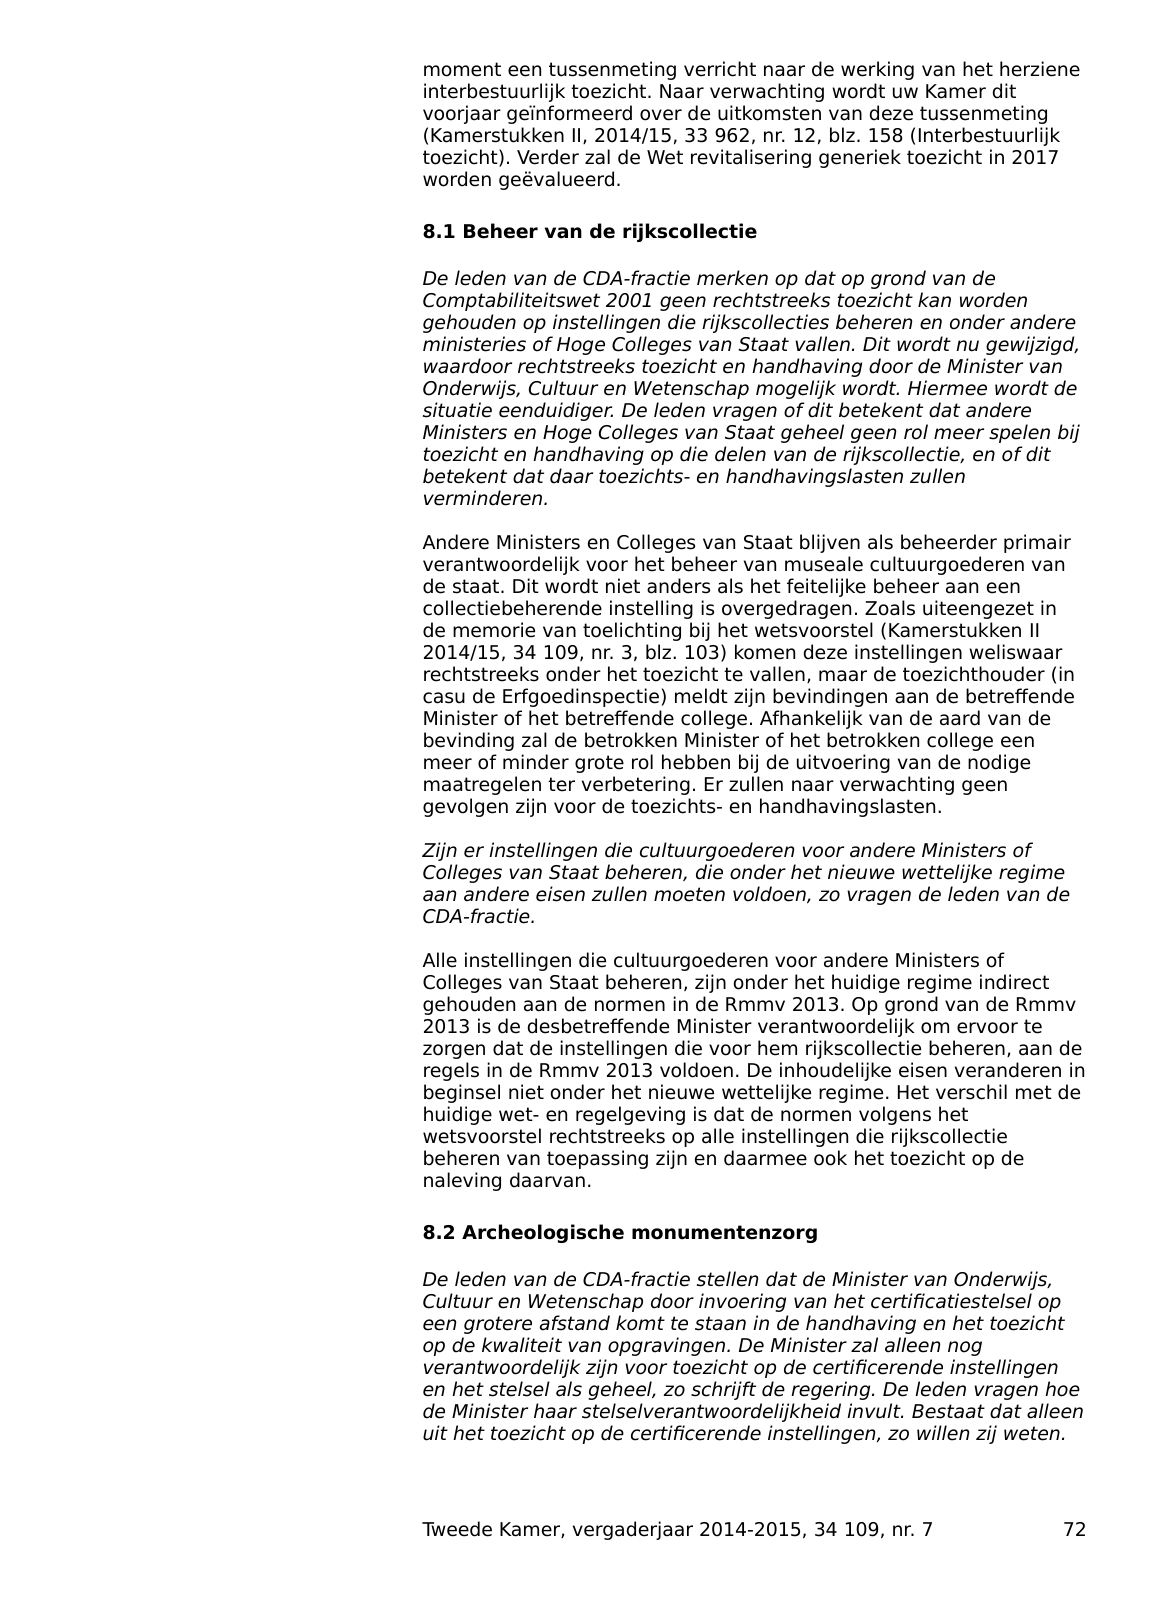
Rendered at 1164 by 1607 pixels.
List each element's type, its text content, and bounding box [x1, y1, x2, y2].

text Alle instellingen die cultuurgoederen voor andere Ministers of Colleges van Staat beheren, zijn onder het huidige regime indirect gehouden aan de normen in de Rmmv 2013. Op grond van de Rmmv 2013 is de desbetreffende Minister verantwoordelijk om ervoor te zorgen dat de instellingen die voor hem rijkscollectie beheren, aan de regels in de Rmmv 2013 voldoen. De inhoudelijke eisen veranderen in beginsel niet onder het nieuwe wettelijke regime. Het verschil met de huidige wet- en regelgeving is dat de normen volgens het wetsvoorstel rechtstreeks op alle instellingen die rijkscollectie beheren van toepassing zijn en daarmee ook het toezicht op de naleving daarvan. [422, 950, 1087, 1192]
subtitle 8.2 Archeologische monumentenzorg [422, 1222, 1087, 1244]
text moment een tussenmeting verricht naar de werking van het herziene interbestuurlijk toezicht. Naar verwachting wordt uw Kamer dit voorjaar geïnformeerd over de uitkomsten van deze tussenmeting (Kamerstukken II, 2014/15, 33 962, nr. 12, blz. 158 (Interbestuurlijk toezicht). Verder zal de Wet revitalisering generiek toezicht in 2017 worden geëvalueerd. [422, 59, 1087, 191]
text Andere Ministers en Colleges van Staat blijven als beheerder primair verantwoordelijk voor het beheer van museale cultuurgoederen van de staat. Dit wordt niet anders als het feitelijke beheer aan een collectiebeherende instelling is overgedragen. Zoals uiteengezet in de memorie van toelichting bij het wetsvoorstel (Kamerstukken II 2014/15, 34 109, nr. 3, blz. 103) komen deze instellingen weliswaar rechtstreeks onder het toezicht te vallen, maar de toezichthouder (in casu de Erfgoedinspectie) meldt zijn bevindingen aan de betreffende Minister of het betreffende college. Afhankelijk van de aard van de bevinding zal de betrokken Minister of het betrokken college een meer of minder grote rol hebben bij de uitvoering van de nodige maatregelen ter verbetering. Er zullen naar verwachting geen gevolgen zijn voor de toezichts- en handhavingslasten. [422, 532, 1087, 818]
text De leden van de CDA-fractie merken op dat op grond van de Comptabiliteitswet 2001 geen rechtstreeks toezicht kan worden gehouden op instellingen die rijkscollecties beheren en onder andere ministeries of Hoge Colleges van Staat vallen. Dit wordt nu gewijzigd, waardoor rechtstreeks toezicht en handhaving door de Minister van Onderwijs, Cultuur en Wetenschap mogelijk wordt. Hiermee wordt de situatie eenduidiger. De leden vragen of dit betekent dat andere Ministers en Hoge Colleges van Staat geheel geen rol meer spelen bij toezicht en handhaving op die delen van de rijkscollectie, en of dit betekent dat daar toezichts- en handhavingslasten zullen verminderen. [422, 268, 1087, 510]
subtitle 8.1 Beheer van de rijkscollectie [422, 221, 1087, 243]
text Zijn er instellingen die cultuurgoederen voor andere Ministers of Colleges van Staat beheren, die onder het nieuwe wettelijke regime aan andere eisen zullen moeten voldoen, zo vragen de leden van de CDA-fractie. [422, 840, 1087, 928]
text De leden van de CDA-fractie stellen dat de Minister van Onderwijs, Cultuur en Wetenschap door invoering van het certificatiestelsel op een grotere afstand komt te staan in de handhaving en het toezicht op de kwaliteit van opgravingen. De Minister zal alleen nog verantwoordelijk zijn voor toezicht op de certificerende instellingen en het stelsel als geheel, zo schrijft de regering. De leden vragen hoe de Minister haar stelselverantwoordelijkheid invult. Bestaat dat alleen uit het toezicht op de certificerende instellingen, zo willen zij weten. [422, 1269, 1087, 1444]
